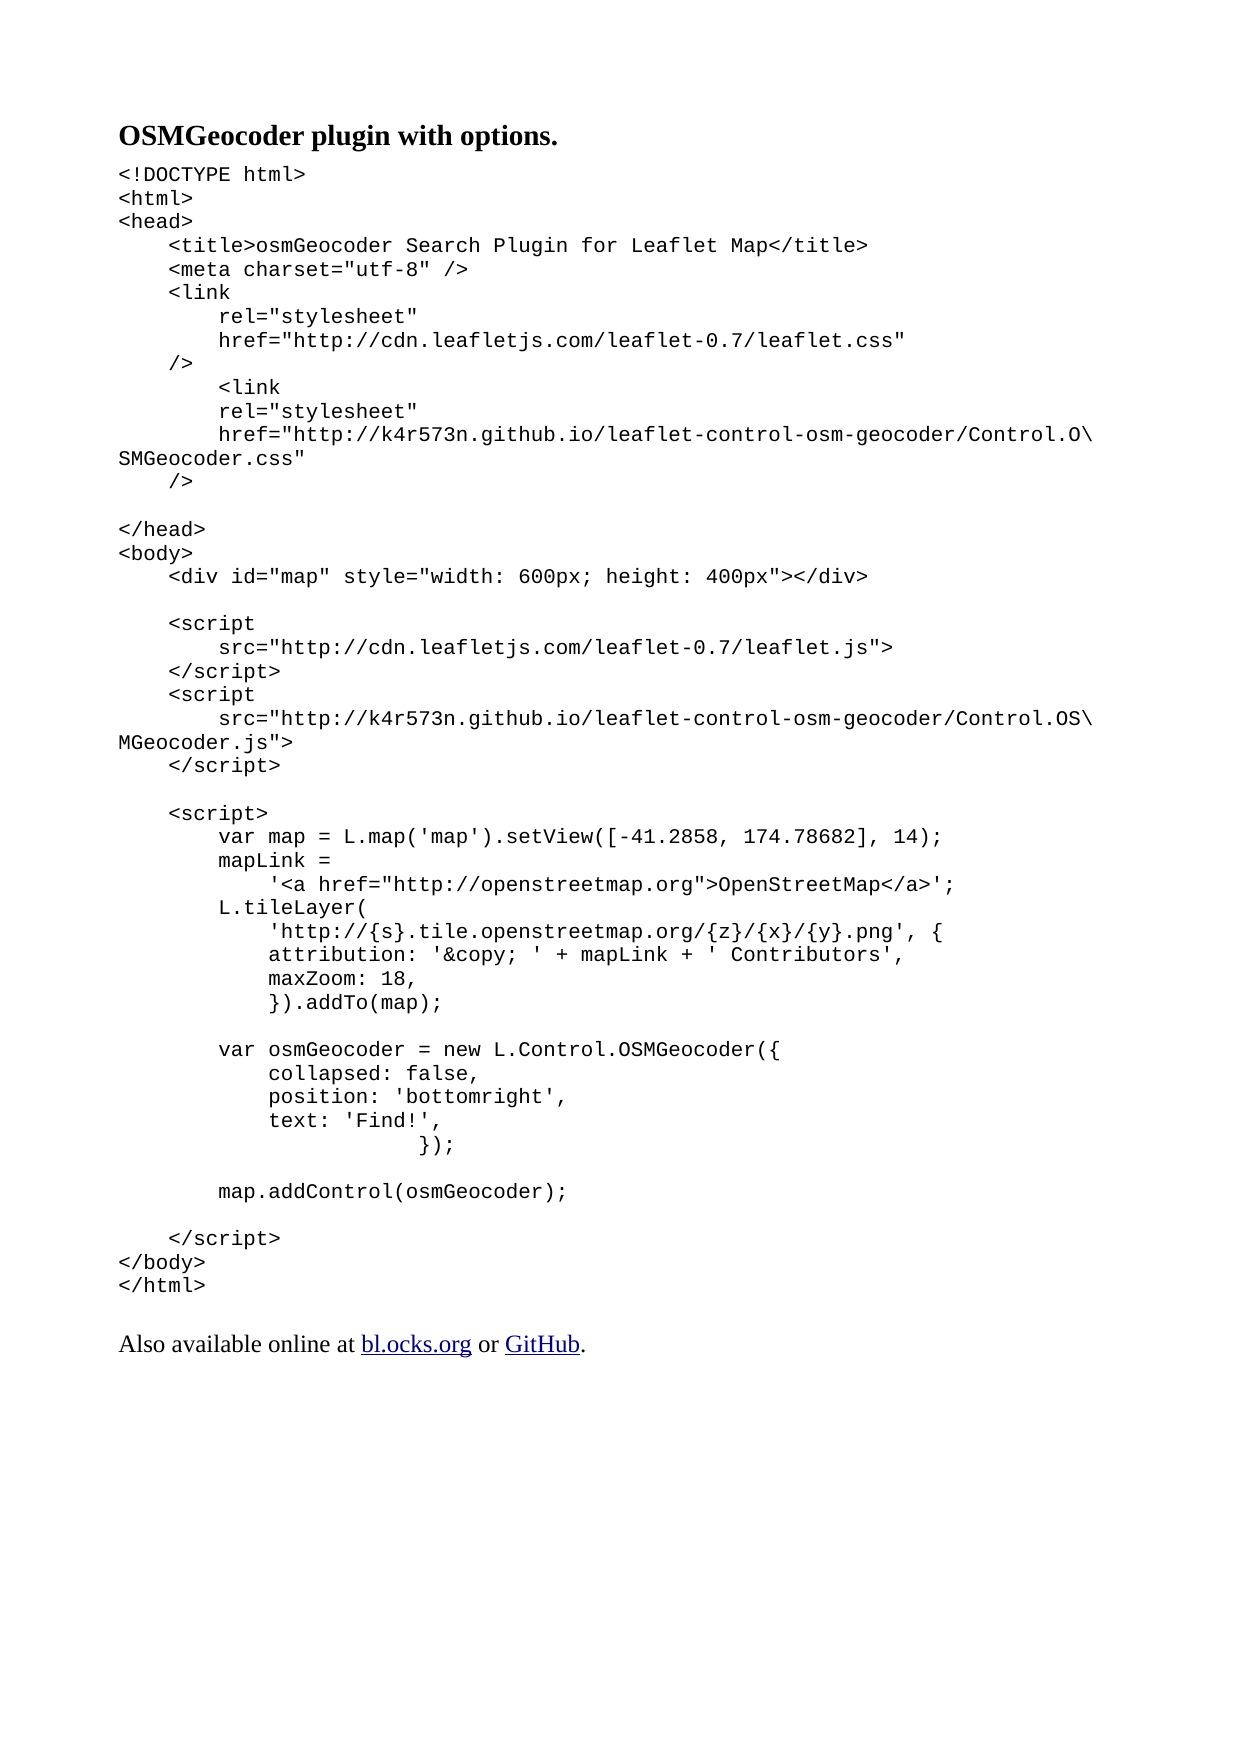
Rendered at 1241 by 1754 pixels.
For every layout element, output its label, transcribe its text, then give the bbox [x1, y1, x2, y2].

text }); [118, 1134, 1122, 1157]
text '<a href="http://openstreetmap.org">OpenStreetMap</a>'; [118, 873, 1122, 897]
text position: 'bottomright', [118, 1086, 1122, 1110]
text attribution: '&copy; ' + mapLink + ' Contributors', [118, 944, 1122, 968]
text </script> [118, 755, 1122, 779]
text <script> [118, 803, 1122, 826]
text var map = L.map('map').setView([-41.2858, 174.78682], 14); [118, 826, 1122, 850]
text Also available online at bl.ocks.org or GitHub. [118, 1329, 1122, 1357]
text <link [118, 282, 1122, 306]
text 'http://{s}.tile.openstreetmap.org/{z}/{x}/{y}.png', { [118, 921, 1122, 944]
text mapLink = [118, 850, 1122, 873]
text text: 'Find!', [118, 1110, 1122, 1134]
text <body> [118, 542, 1122, 566]
text /> [118, 472, 1122, 495]
text MGeocoder.js"> [118, 732, 1122, 755]
text <link [118, 377, 1122, 401]
text rel="stylesheet" [118, 401, 1122, 424]
text </html> [118, 1276, 1122, 1299]
text <head> [118, 211, 1122, 235]
text href="http://k4r573n.github.io/leaflet-control-osm-geocoder/Control.O\ [118, 424, 1122, 448]
text <div id="map" style="width: 600px; height: 400px"></div> [118, 566, 1122, 590]
subtitle OSMGeocoder plugin with options. [118, 118, 1122, 152]
text }).addTo(map); [118, 992, 1122, 1015]
text href="http://cdn.leafletjs.com/leaflet-0.7/leaflet.css" [118, 330, 1122, 353]
text maxZoom: 18, [118, 968, 1122, 992]
text <script [118, 684, 1122, 708]
text var osmGeocoder = new L.Control.OSMGeocoder({ [118, 1039, 1122, 1063]
text <!DOCTYPE html> [118, 164, 1122, 188]
text src="http://k4r573n.github.io/leaflet-control-osm-geocoder/Control.OS\ [118, 708, 1122, 732]
text </body> [118, 1252, 1122, 1276]
text <script [118, 613, 1122, 637]
text rel="stylesheet" [118, 306, 1122, 330]
text </script> [118, 1228, 1122, 1252]
text SMGeocoder.css" [118, 448, 1122, 472]
text </script> [118, 661, 1122, 684]
text src="http://cdn.leafletjs.com/leaflet-0.7/leaflet.js"> [118, 637, 1122, 661]
text L.tileLayer( [118, 897, 1122, 921]
text /> [118, 353, 1122, 377]
text collapsed: false, [118, 1063, 1122, 1086]
text <html> [118, 188, 1122, 211]
text </head> [118, 519, 1122, 542]
text map.addControl(osmGeocoder); [118, 1181, 1122, 1204]
text <meta charset="utf-8" /> [118, 259, 1122, 282]
text <title>osmGeocoder Search Plugin for Leaflet Map</title> [118, 235, 1122, 259]
